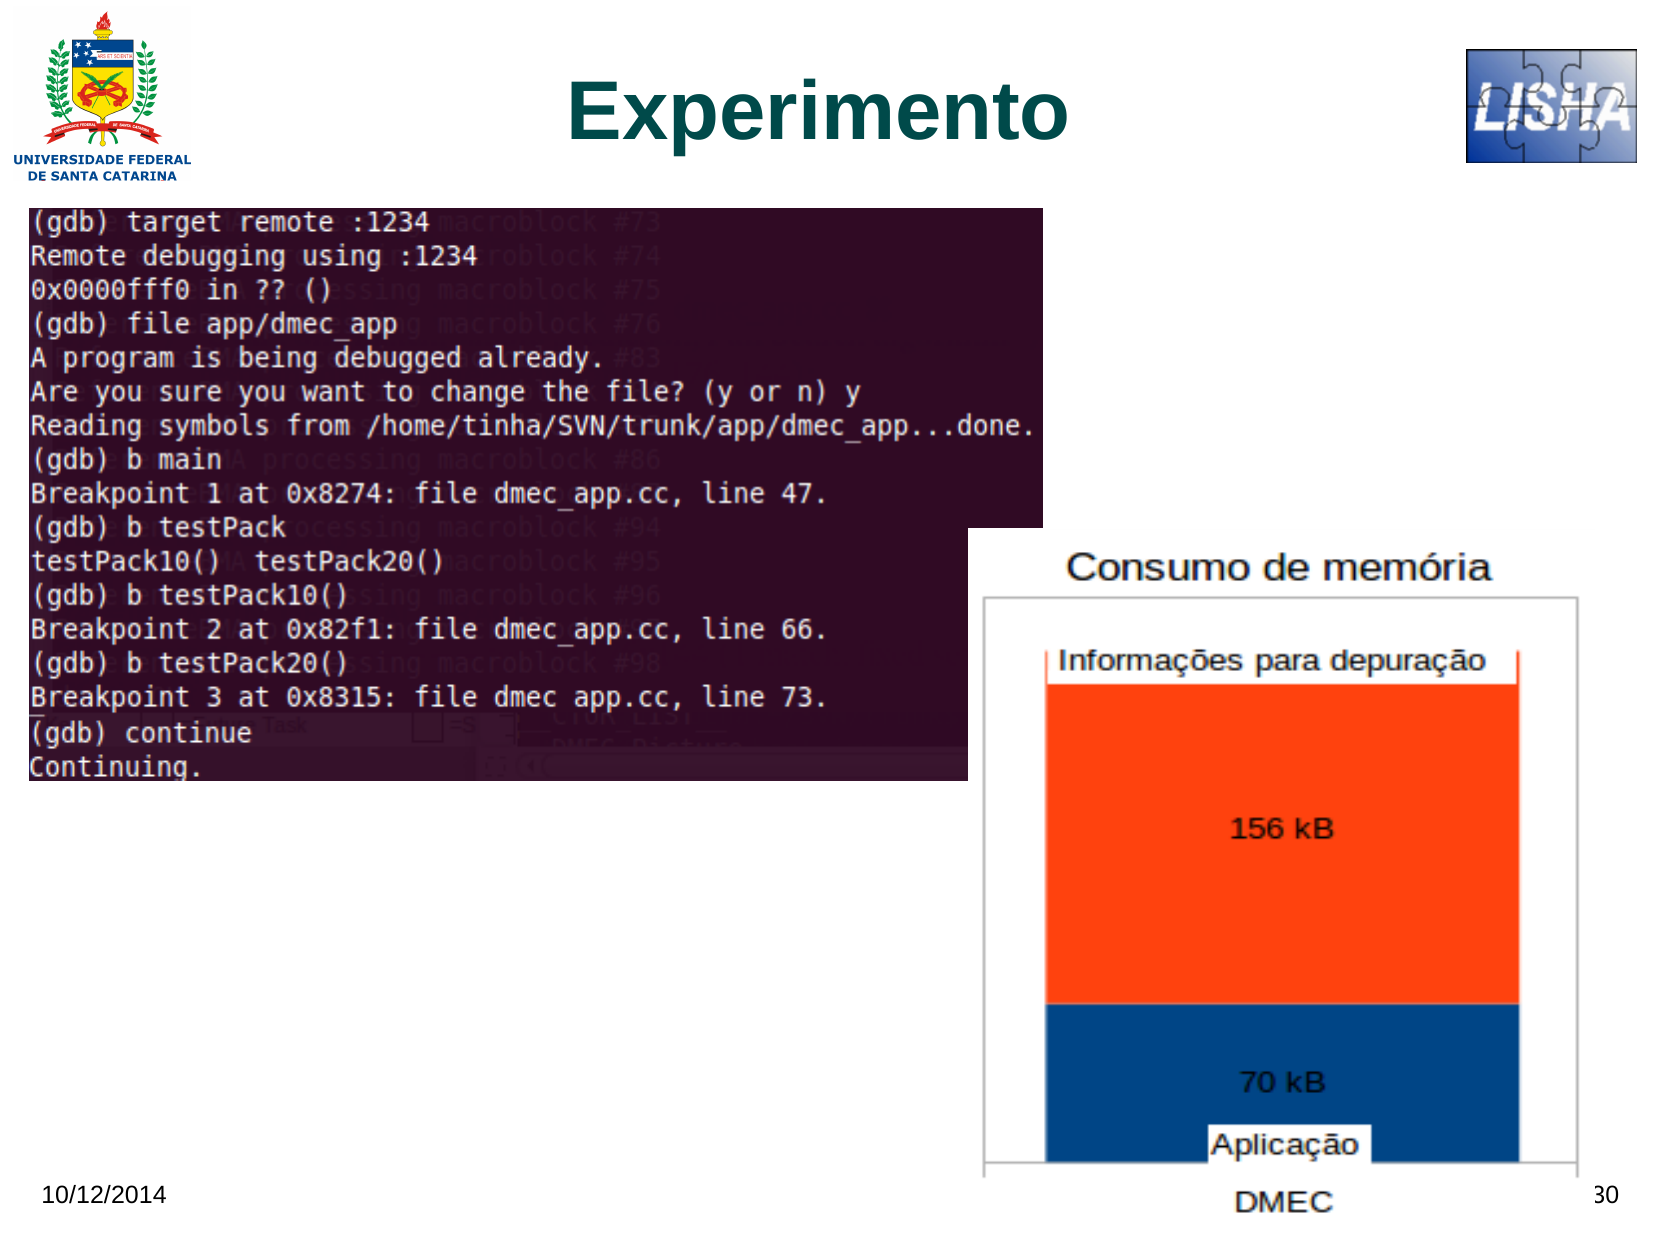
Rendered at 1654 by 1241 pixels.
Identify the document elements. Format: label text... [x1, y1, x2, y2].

picture [1466, 49, 1637, 163]
picture [29, 208, 1595, 1229]
picture [13, 6, 191, 181]
title Experimento [212, 61, 1426, 174]
